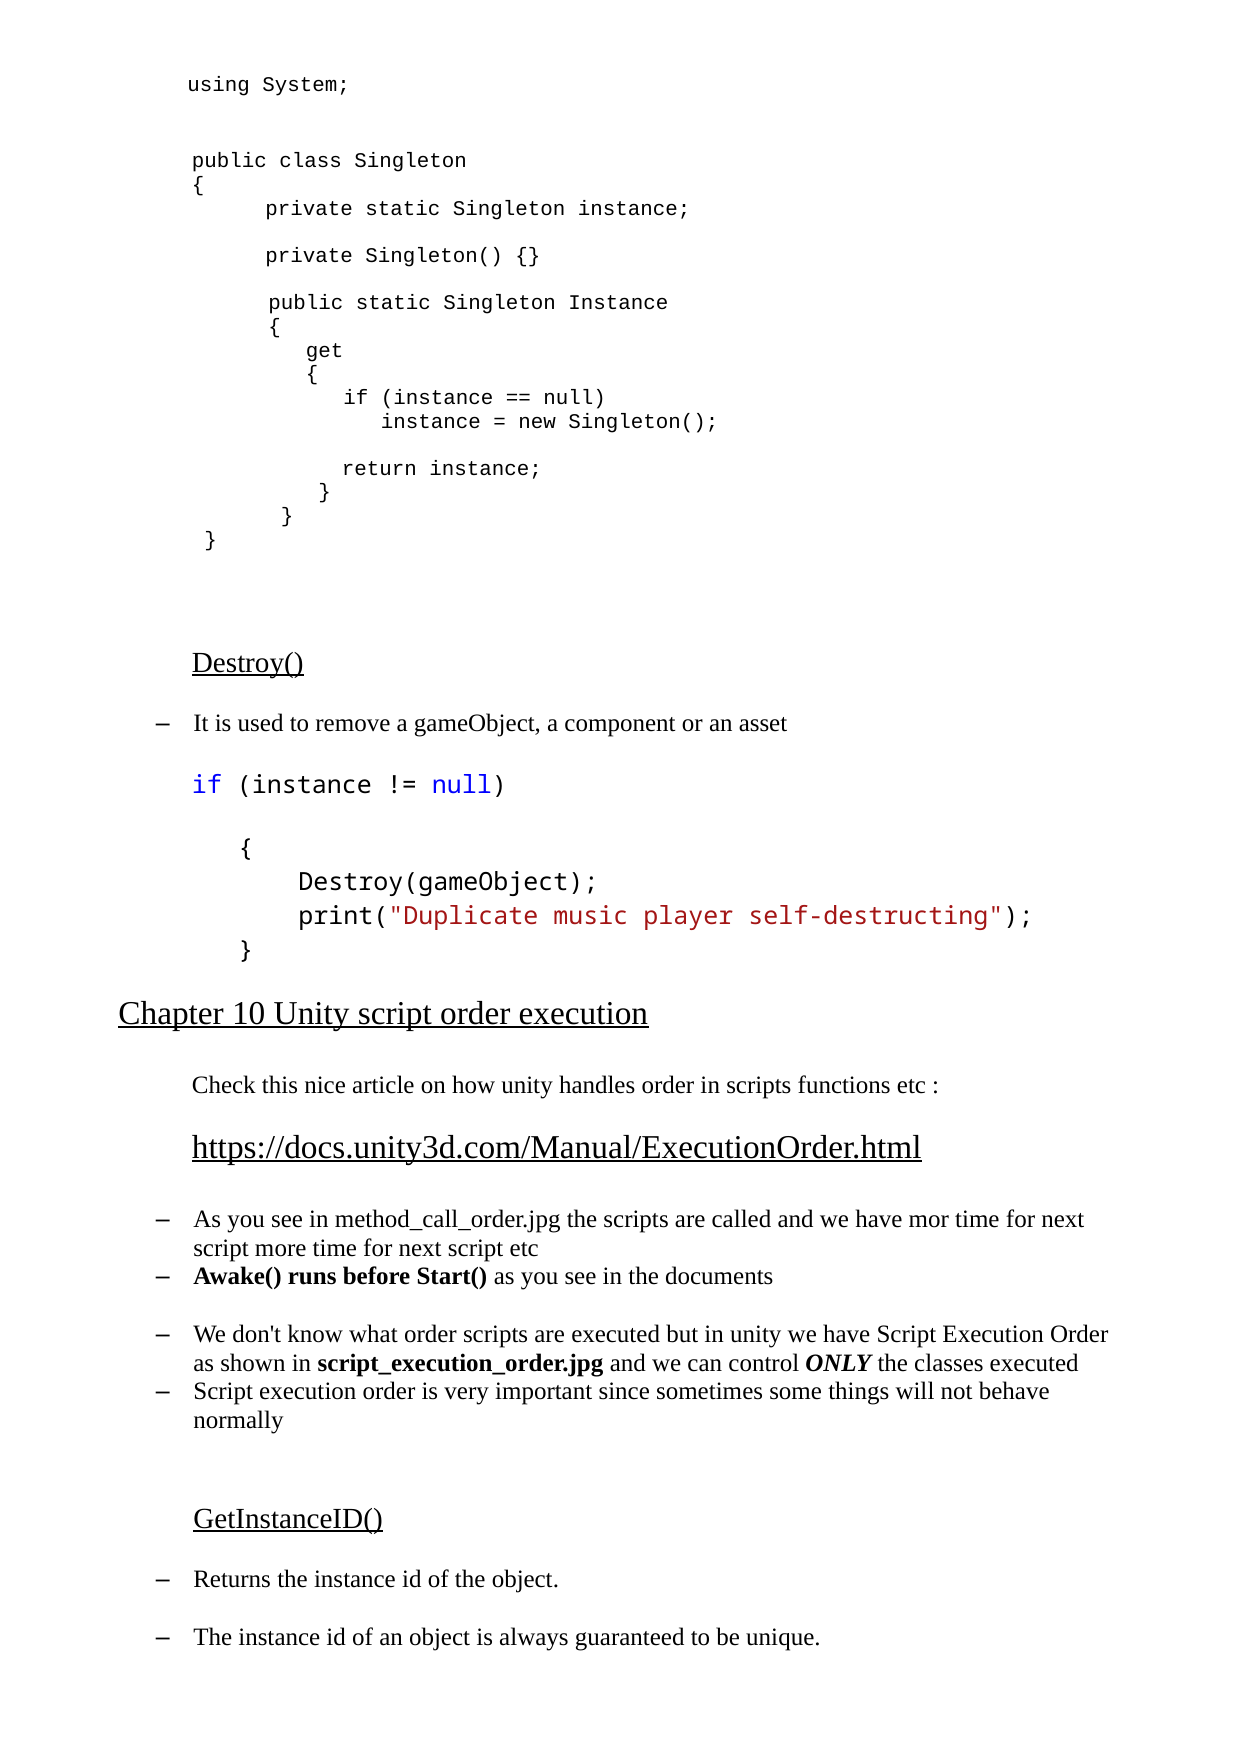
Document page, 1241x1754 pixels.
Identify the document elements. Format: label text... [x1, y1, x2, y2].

text if (instance == null) [268, 387, 1122, 411]
text private static Singleton instance; [118, 198, 1122, 221]
text https://docs.unity3d.com/Manual/ExecutionOrder.html [118, 1127, 1122, 1166]
list It is used to remove a gameObject, a component or an asset [156, 708, 1122, 737]
list As you see in method_call_order.jpg the scripts are called and we have mor time for next script more time for next script etc [156, 1204, 1122, 1261]
text Destroy(gameObject); [118, 864, 1122, 898]
text { [268, 363, 1122, 387]
text { [118, 830, 1122, 864]
list We don't know what order scripts are executed but in unity we have Script Execution Order as shown in script_execution_order.jpg and we can control ONLY the classes executed [156, 1319, 1122, 1376]
text { [118, 174, 1122, 198]
text } [268, 482, 1122, 505]
text } [118, 932, 1122, 966]
text instance = new Singleton(); [268, 411, 1122, 434]
text public class Singleton [118, 151, 1122, 174]
text Destroy() [118, 645, 1122, 678]
text { [268, 316, 1122, 340]
list The instance id of an object is always guaranteed to be unique. [156, 1622, 1122, 1651]
list GetInstanceID() [156, 1501, 1122, 1534]
text return instance; [268, 458, 1122, 482]
text print("Duplicate music player self-destructing"); [118, 898, 1122, 932]
text } [118, 529, 1122, 552]
text Check this nice article on how unity handles order in scripts functions etc : [118, 1070, 1122, 1098]
text get [268, 340, 1122, 363]
text using System; [187, 74, 1122, 97]
text Chapter 10 Unity script order execution [118, 993, 1122, 1031]
text public static Singleton Instance [268, 292, 1122, 316]
text } [268, 505, 1122, 529]
text if (instance != null) [118, 766, 1122, 800]
text private Singleton() {} [118, 245, 1122, 269]
list Script execution order is very important since sometimes some things will not behave normally [156, 1376, 1122, 1434]
list Awake() runs before Start() as you see in the documents [156, 1261, 1122, 1290]
list Returns the instance id of the object. [156, 1564, 1122, 1593]
